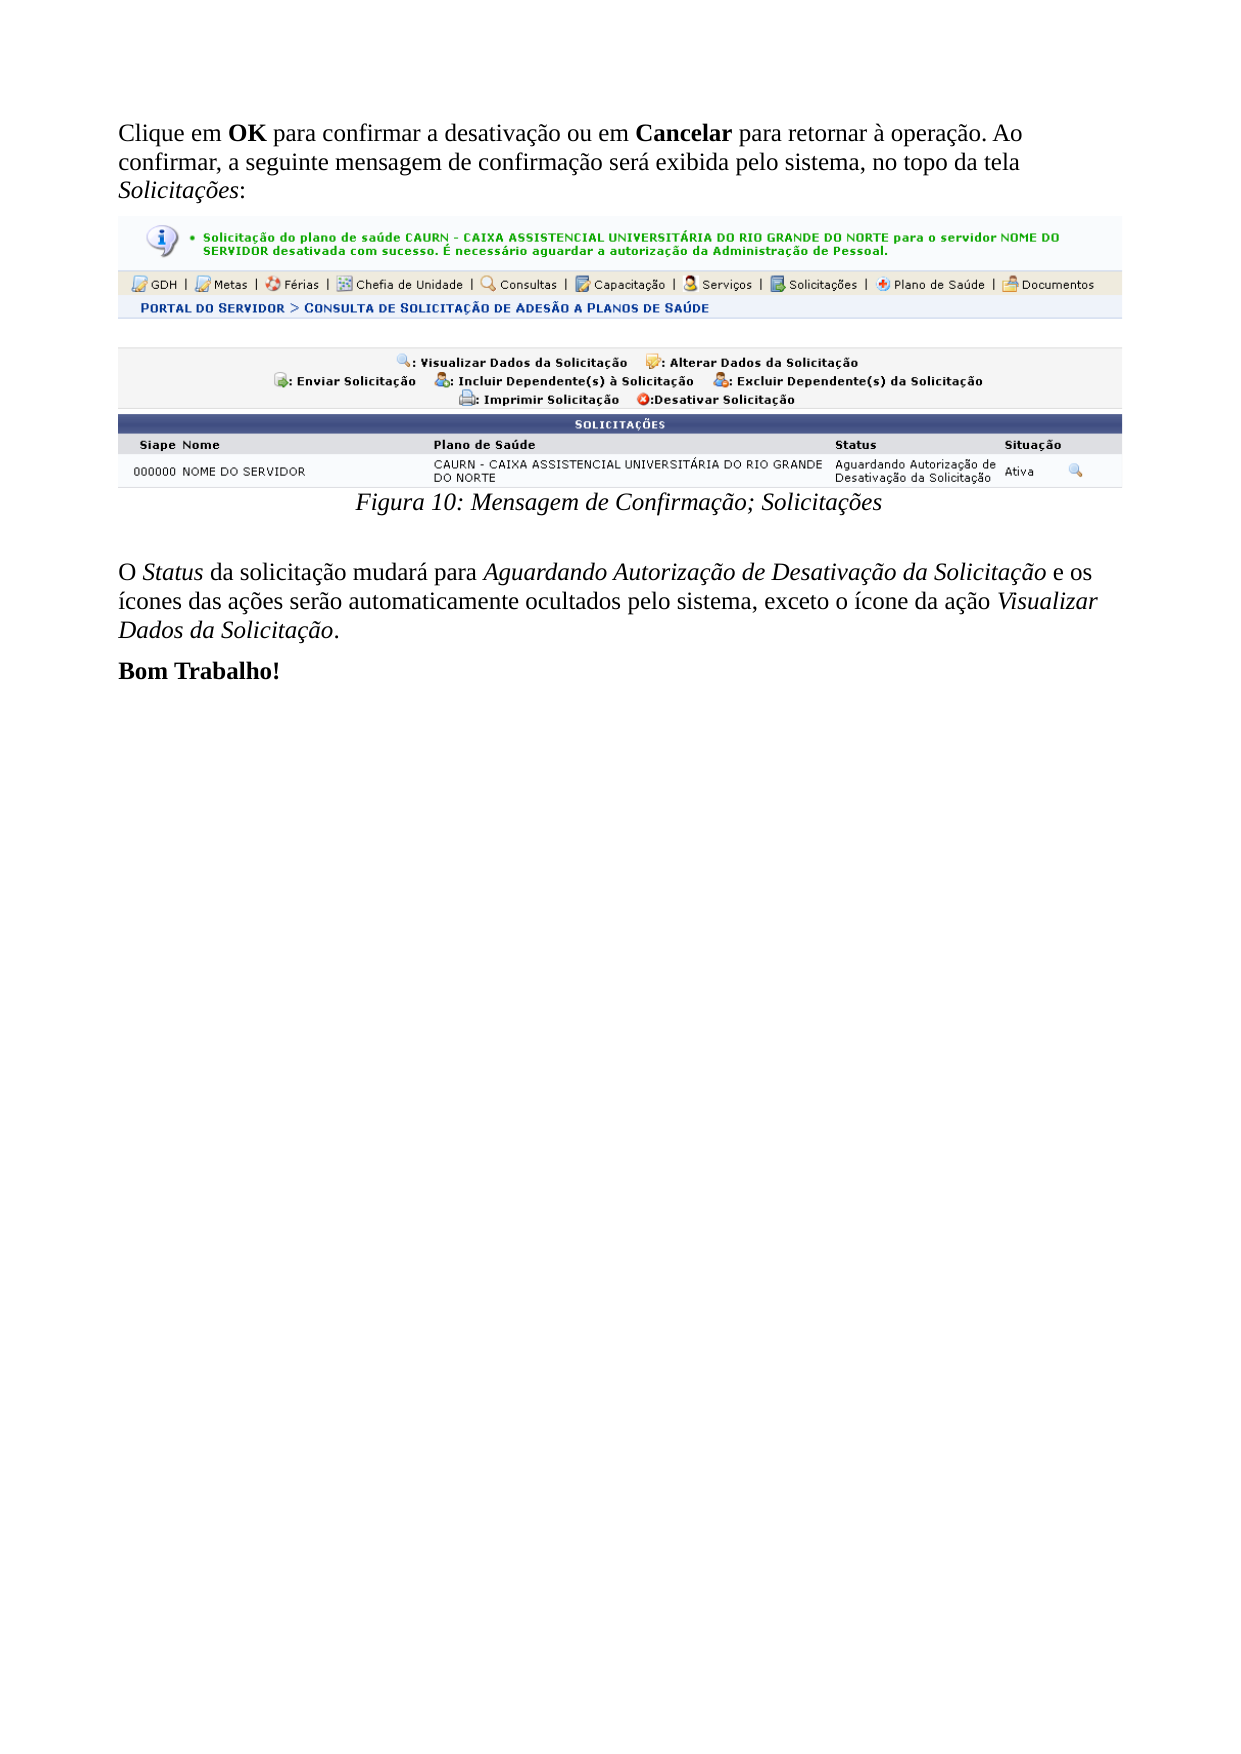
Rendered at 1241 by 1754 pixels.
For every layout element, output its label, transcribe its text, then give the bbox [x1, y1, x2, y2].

text O Status da solicitação mudará para Aguardando Autorização de Desativação da Solicitação e os ícones das ações serão automaticamente ocultados pelo sistema, exceto o ícone da ação Visualizar Dados da Solicitação. [118, 557, 1122, 643]
text Bom Trabalho! [118, 656, 1122, 685]
text Figura 10: Mensagem de Confirmação; Solicitações [118, 488, 1122, 516]
picture [118, 216, 1123, 488]
text Clique em OK para confirmar a desativação ou em Cancelar para retornar à operação. Ao confirmar, a seguinte mensagem de confirmação será exibida pelo sistema, no topo da tela Solicitações: [118, 118, 1122, 204]
